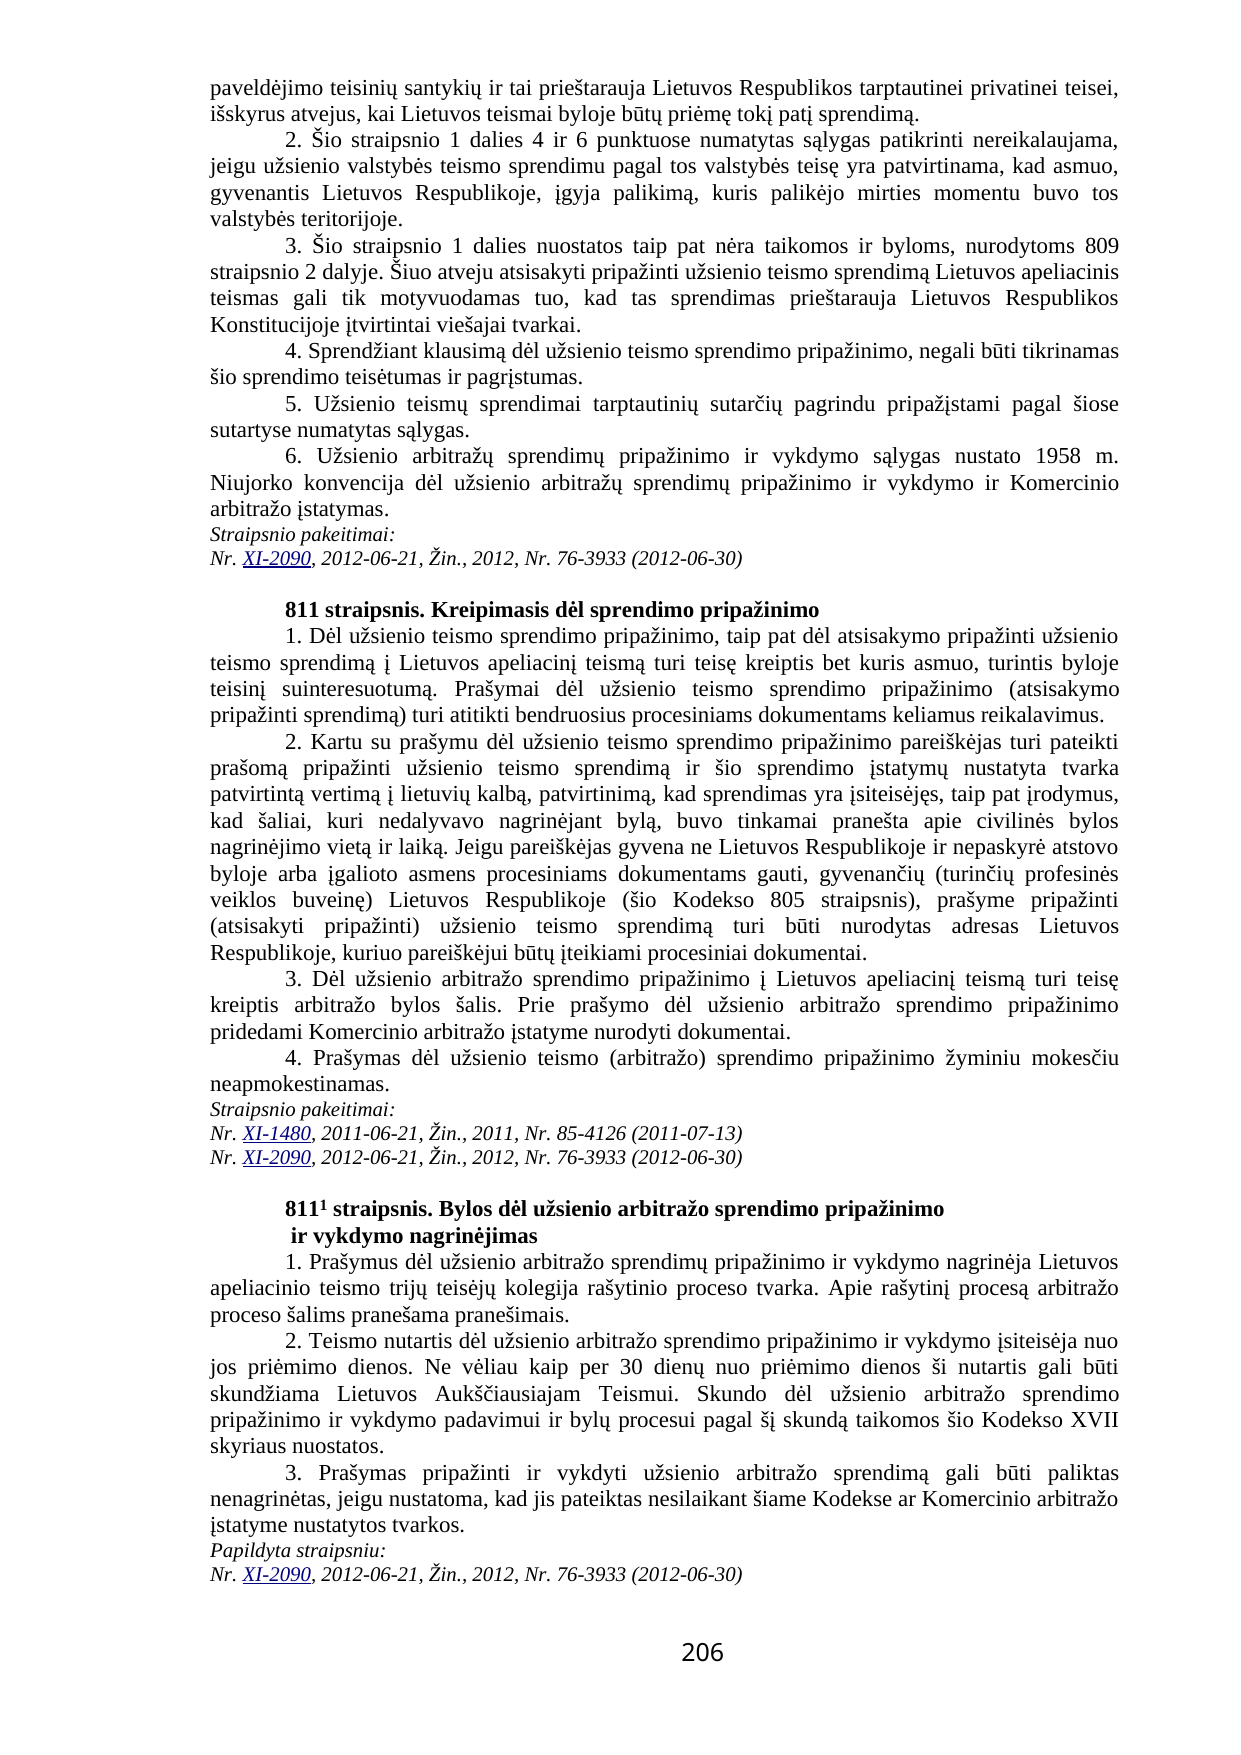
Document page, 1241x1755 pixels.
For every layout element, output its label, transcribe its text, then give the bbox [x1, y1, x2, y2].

text 3. Prašymas pripažinti ir vykdyti užsienio arbitražo sprendimą gali būti paliktas nenagrinėtas, jeigu nustatoma, kad jis pateiktas nesilaikant šiame Kodekse ar Komercinio arbitražo įstatyme nustatytos tvarkos. [210, 1459, 1120, 1538]
text 4. Sprendžiant klausimą dėl užsienio teismo sprendimo pripažinimo, negali būti tikrinamas šio sprendimo teisėtumas ir pagrįstumas. [210, 337, 1120, 390]
text Nr. XI-1480, 2011-06-21, Žin., 2011, Nr. 85-4126 (2011-07-13) [210, 1121, 1120, 1145]
text 3. Šio straipsnio 1 dalies nuostatos taip pat nėra taikomos ir byloms, nurodytoms 809 straipsnio 2 dalyje. Šiuo atveju atsisakyti pripažinti užsienio teismo sprendimą Lietuvos apeliacinis teismas gali tik motyvuodamas tuo, kad tas sprendimas prieštarauja Lietuvos Respublikos Konstitucijoje įtvirtintai viešajai tvarkai. [210, 232, 1120, 337]
text Straipsnio pakeitimai: [210, 522, 1120, 546]
text 8111 straipsnis. Bylos dėl užsienio arbitražo sprendimo pripažinimo [210, 1195, 1120, 1222]
text ir vykdymo nagrinėjimas [210, 1222, 1120, 1248]
text 2. Teismo nutartis dėl užsienio arbitražo sprendimo pripažinimo ir vykdymo įsiteisėja nuo jos priėmimo dienos. Ne vėliau kaip per 30 dienų nuo priėmimo dienos ši nutartis gali būti skundžiama Lietuvos Aukščiausiajam Teismui. Skundo dėl užsienio arbitražo sprendimo pripažinimo ir vykdymo padavimui ir bylų procesui pagal šį skundą taikomos šio Kodekso XVII skyriaus nuostatos. [210, 1327, 1120, 1459]
text 2. Šio straipsnio 1 dalies 4 ir 6 punktuose numatytas sąlygas patikrinti nereikalaujama, jeigu užsienio valstybės teismo sprendimu pagal tos valstybės teisę yra patvirtinama, kad asmuo, gyvenantis Lietuvos Respublikoje, įgyja palikimą, kuris palikėjo mirties momentu buvo tos valstybės teritorijoje. [210, 126, 1120, 232]
text Papildyta straipsniu: [210, 1538, 1120, 1562]
text 2. Kartu su prašymu dėl užsienio teismo sprendimo pripažinimo pareiškėjas turi pateikti prašomą pripažinti užsienio teismo sprendimą ir šio sprendimo įstatymų nustatyta tvarka patvirtintą vertimą į lietuvių kalbą, patvirtinimą, kad sprendimas yra įsiteisėjęs, taip pat įrodymus, kad šaliai, kuri nedalyvavo nagrinėjant bylą, buvo tinkamai pranešta apie civilinės bylos nagrinėjimo vietą ir laiką. Jeigu pareiškėjas gyvena ne Lietuvos Respublikoje ir nepaskyrė atstovo byloje arba įgalioto asmens procesiniams dokumentams gauti, gyvenančių (turinčių profesinės veiklos buveinę) Lietuvos Respublikoje (šio Kodekso 805 straipsnis), prašyme pripažinti (atsisakyti pripažinti) užsienio teismo sprendimą turi būti nurodytas adresas Lietuvos Respublikoje, kuriuo pareiškėjui būtų įteikiami procesiniai dokumentai. [210, 728, 1120, 965]
text 811 straipsnis. Kreipimasis dėl sprendimo pripažinimo [210, 596, 1120, 622]
text 3. Dėl užsienio arbitražo sprendimo pripažinimo į Lietuvos apeliacinį teismą turi teisę kreiptis arbitražo bylos šalis. Prie prašymo dėl užsienio arbitražo sprendimo pripažinimo pridedami Komercinio arbitražo įstatyme nurodyti dokumentai. [210, 965, 1120, 1044]
text 4. Prašymas dėl užsienio teismo (arbitražo) sprendimo pripažinimo žyminiu mokesčiu neapmokestinamas. [210, 1044, 1120, 1097]
text Straipsnio pakeitimai: [210, 1097, 1120, 1121]
text Nr. XI-2090, 2012-06-21, Žin., 2012, Nr. 76-3933 (2012-06-30) [210, 1562, 1120, 1586]
text 1. Dėl užsienio teismo sprendimo pripažinimo, taip pat dėl atsisakymo pripažinti užsienio teismo sprendimą į Lietuvos apeliacinį teismą turi teisę kreiptis bet kuris asmuo, turintis byloje teisinį suinteresuotumą. Prašymai dėl užsienio teismo sprendimo pripažinimo (atsisakymo pripažinti sprendimą) turi atitikti bendruosius procesiniams dokumentams keliamus reikalavimus. [210, 622, 1120, 728]
text paveldėjimo teisinių santykių ir tai prieštarauja Lietuvos Respublikos tarptautinei privatinei teisei, išskyrus atvejus, kai Lietuvos teismai byloje būtų priėmę tokį patį sprendimą. [210, 73, 1120, 126]
text 6. Užsienio arbitražų sprendimų pripažinimo ir vykdymo sąlygas nustato 1958 m. Niujorko konvencija dėl užsienio arbitražų sprendimų pripažinimo ir vykdymo ir Komercinio arbitražo įstatymas. [210, 442, 1120, 522]
text Nr. XI-2090, 2012-06-21, Žin., 2012, Nr. 76-3933 (2012-06-30) [210, 1145, 1120, 1169]
text 5. Užsienio teismų sprendimai tarptautinių sutarčių pagrindu pripažįstami pagal šiose sutartyse numatytas sąlygas. [210, 390, 1120, 442]
text 1. Prašymus dėl užsienio arbitražo sprendimų pripažinimo ir vykdymo nagrinėja Lietuvos apeliacinio teismo trijų teisėjų kolegija rašytinio proceso tvarka. Apie rašytinį procesą arbitražo proceso šalims pranešama pranešimais. [210, 1248, 1120, 1327]
text Nr. XI-2090, 2012-06-21, Žin., 2012, Nr. 76-3933 (2012-06-30) [210, 546, 1120, 570]
